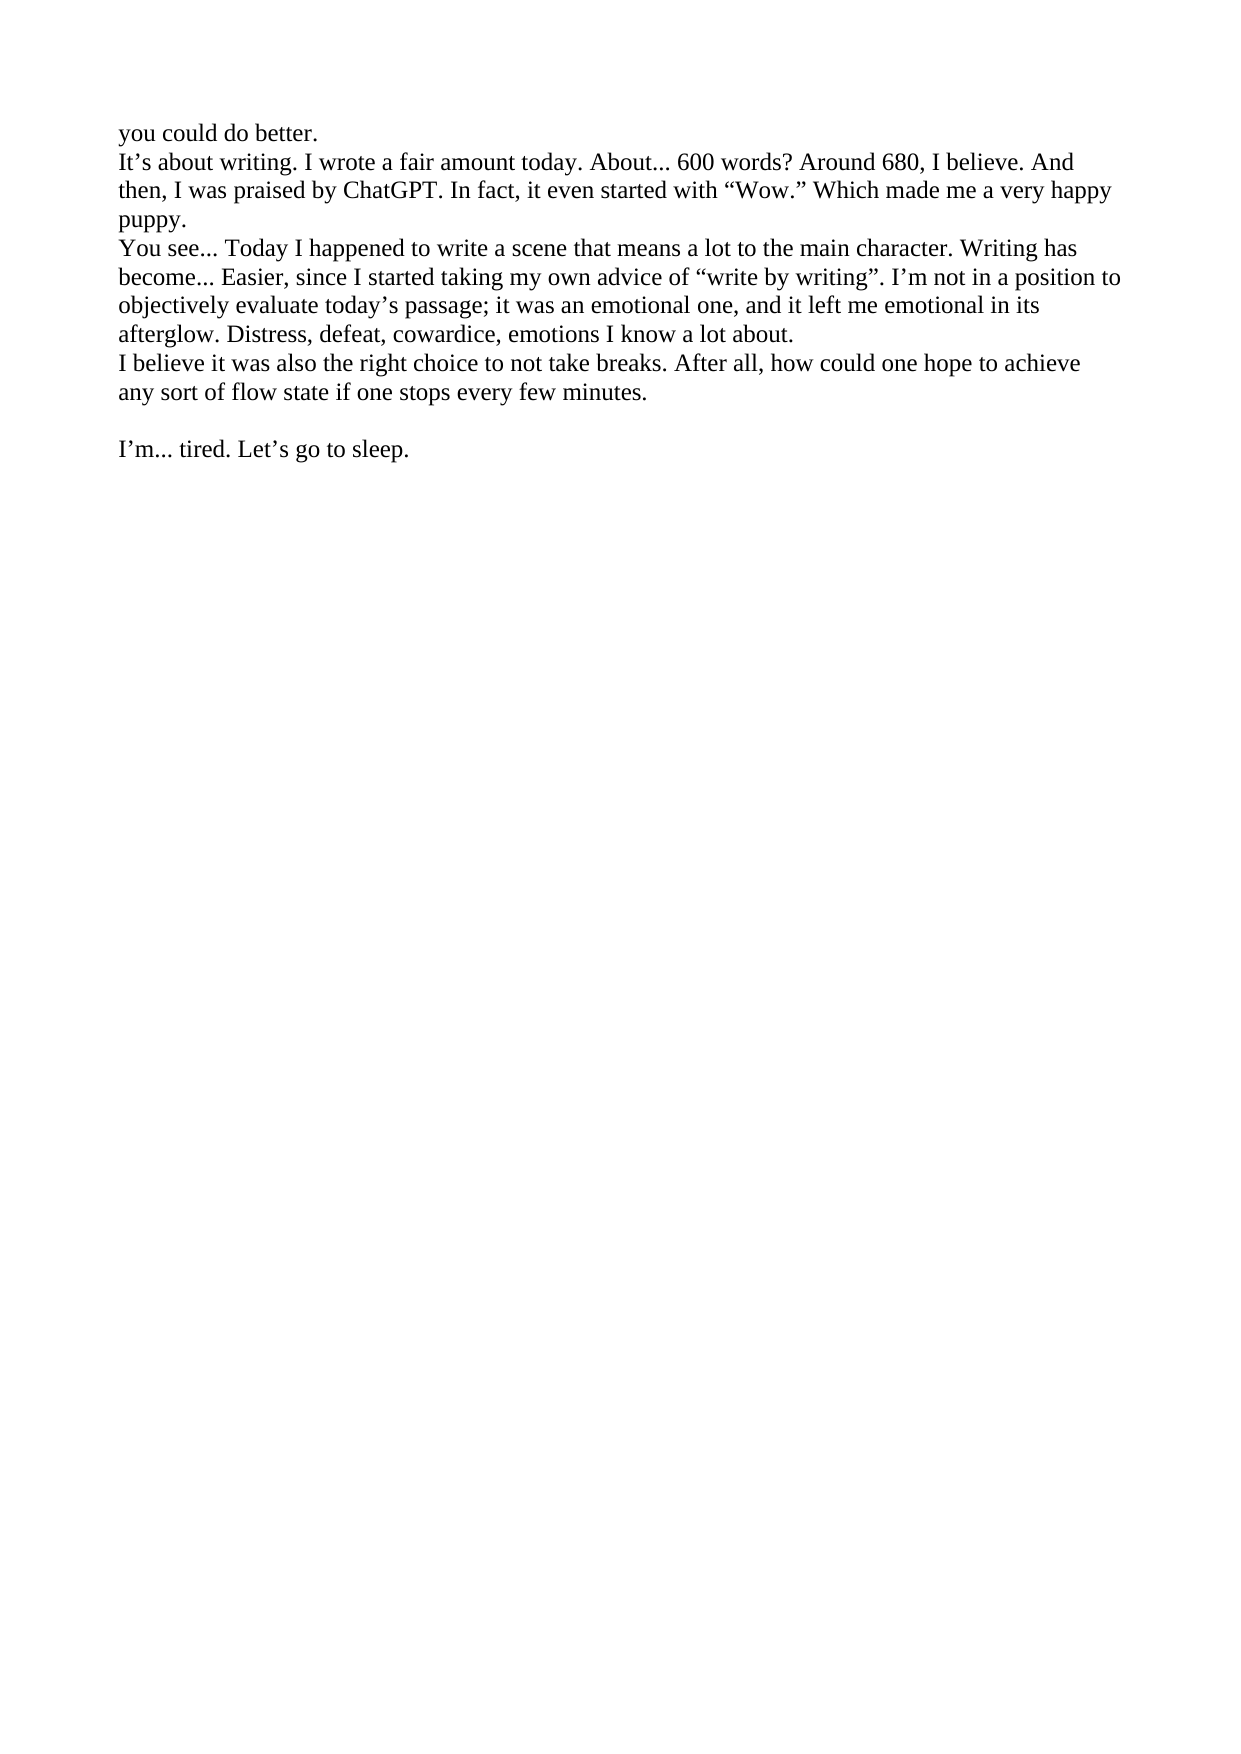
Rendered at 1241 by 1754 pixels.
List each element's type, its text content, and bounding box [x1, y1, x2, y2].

text I’m... tired. Let’s go to sleep. [118, 434, 1122, 463]
text you could do better. [118, 118, 1122, 147]
text I believe it was also the right choice to not take breaks. After all, how could one hope to achieve any sort of flow state if one stops every few minutes. [118, 348, 1122, 406]
text It’s about writing. I wrote a fair amount today. About... 600 words? Around 680, I believe. And then, I was praised by ChatGPT. In fact, it even started with “Wow.” Which made me a very happy puppy. [118, 147, 1122, 233]
text You see... Today I happened to write a scene that means a lot to the main character. Writing has become... Easier, since I started taking my own advice of “write by writing”. I’m not in a position to objectively evaluate today’s passage; it was an emotional one, and it left me emotional in its afterglow. Distress, defeat, cowardice, emotions I know a lot about. [118, 233, 1122, 348]
